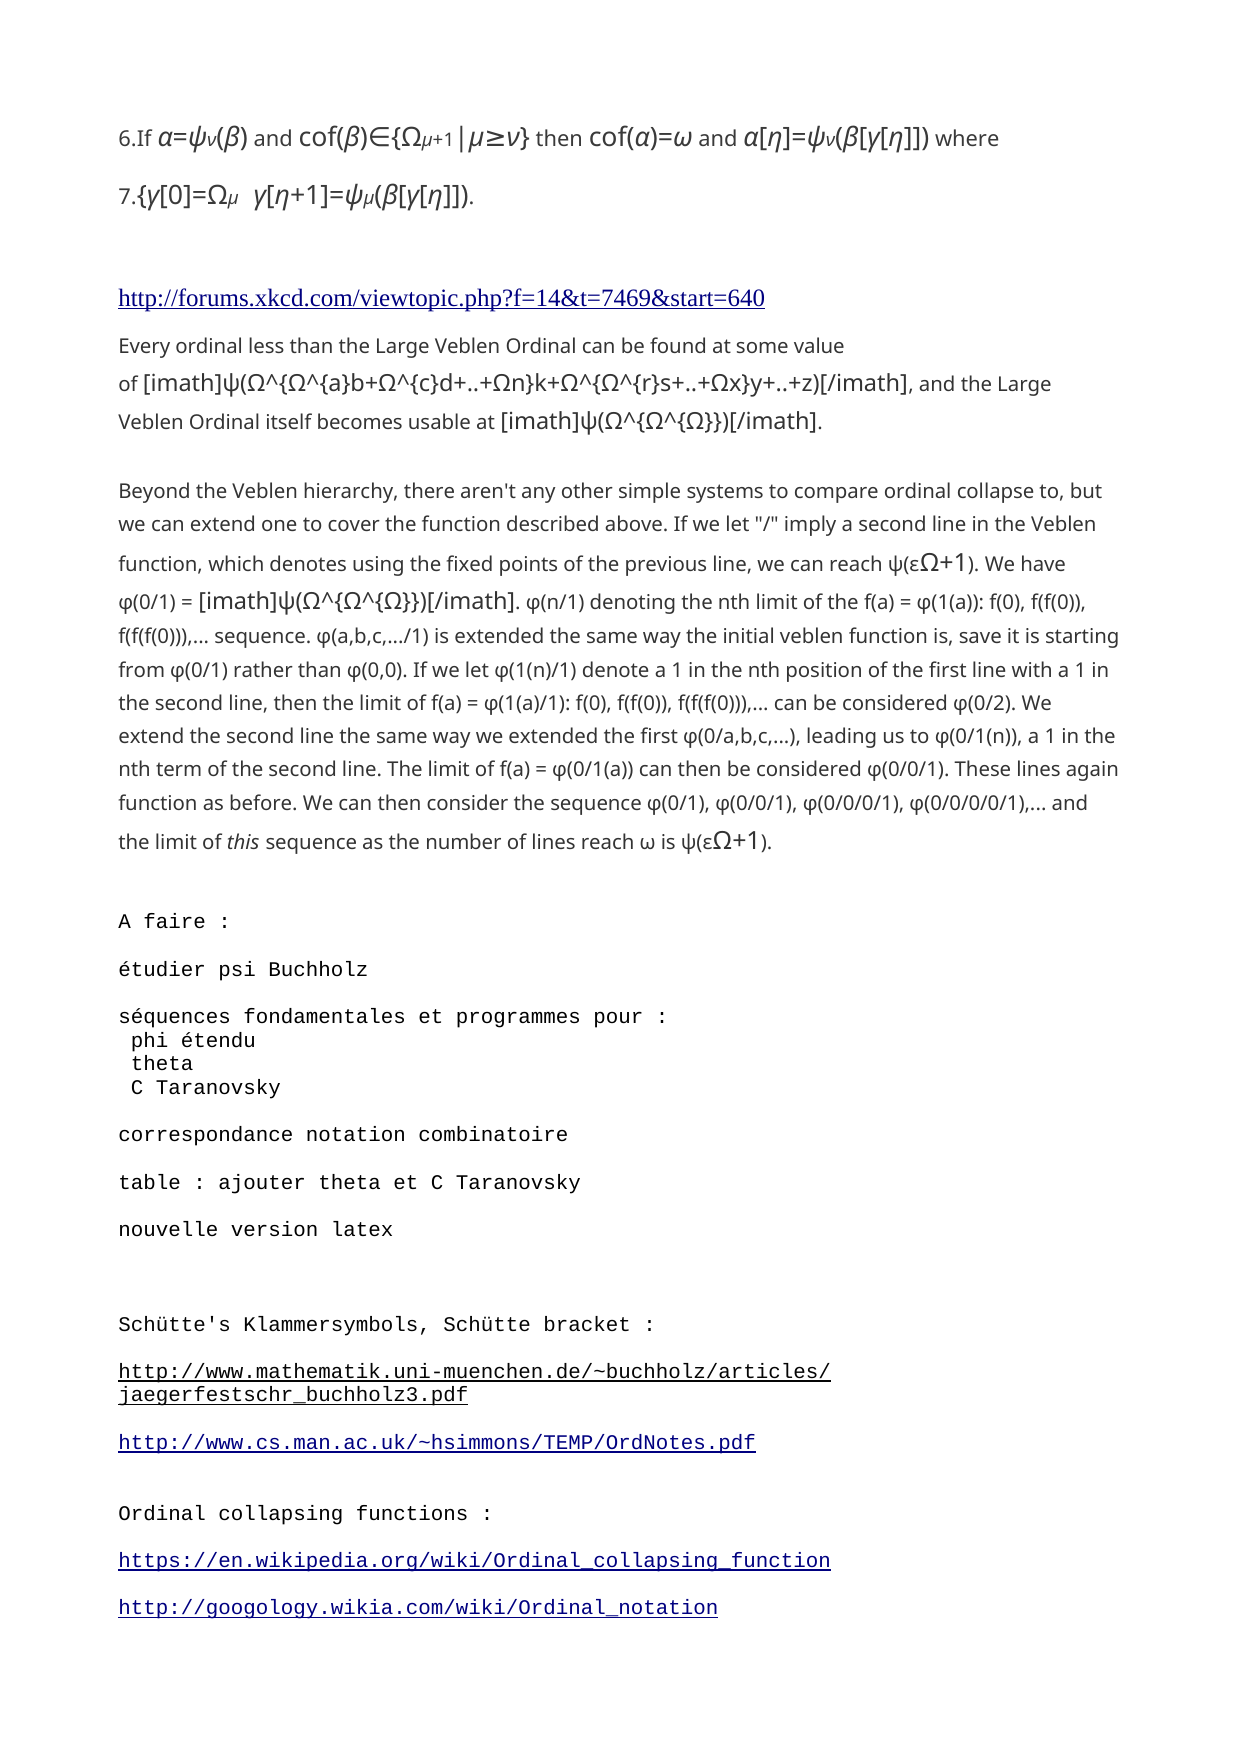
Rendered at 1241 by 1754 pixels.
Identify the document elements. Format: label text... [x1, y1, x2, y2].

text Schütte's Klammersymbols, Schütte bracket : [118, 1313, 1122, 1337]
text C Taranovsky [118, 1077, 1122, 1101]
text Every ordinal less than the Large Veblen Ordinal can be found at some value of [imath]ψ(Ω^{Ω^{a}b+Ω^{c}d+..+Ωn}k+Ω^{Ω^{r}s+..+Ωx}y+..+z)[/imath], and the Large Veblen Ordinal itself becomes usable at [imath]ψ(Ω^{Ω^{Ω}})[/imath]. Beyond the Veblen hierarchy, there aren't any other simple systems to compare ordinal collapse to, but we can extend one to cover the function described above. If we let "/" imply a second line in the Veblen function, which denotes using the fixed points of the previous line, we can reach ψ(εΩ+1). We have φ(0/1) = [imath]ψ(Ω^{Ω^{Ω}})[/imath]. φ(n/1) denoting the nth limit of the f(a) = φ(1(a)): f(0), f(f(0)), f(f(f(0))),... sequence. φ(a,b,c,.../1) is extended the same way the initial veblen function is, save it is starting from φ(0/1) rather than φ(0,0). If we let φ(1(n)/1) denote a 1 in the nth position of the first line with a 1 in the second line, then the limit of f(a) = φ(1(a)/1): f(0), f(f(0)), f(f(f(0))),... can be considered φ(0/2). We extend the second line the same way we extended the first φ(0/a,b,c,...), leading us to φ(0/1(n)), a 1 in the nth term of the second line. The limit of f(a) = φ(0/1(a)) can then be considered φ(0/0/1). These lines again function as before. We can then consider the sequence φ(0/1), φ(0/0/1), φ(0/0/0/1), φ(0/0/0/0/1),... and the limit of this sequence as the number of lines reach ω is ψ(εΩ+1). [118, 332, 1122, 891]
text A faire : [118, 912, 1122, 935]
text étudier psi Buchholz [118, 959, 1122, 982]
list {γ[0]=Ωμ γ[η+1]=ψμ(β[γ[η]]). [118, 176, 1122, 212]
text séquences fondamentales et programmes pour : [118, 1006, 1122, 1030]
text http://www.mathematik.uni-muenchen.de/~buchholz/articles/jaegerfestschr_buchholz3.pdf [118, 1361, 1122, 1408]
text Ordinal collapsing functions : [118, 1503, 1122, 1526]
text http://forums.xkcd.com/viewtopic.php?f=14&t=7469&start=640 [118, 283, 1122, 312]
text correspondance notation combinatoire [118, 1124, 1122, 1148]
text theta [118, 1053, 1122, 1077]
text table : ajouter theta et C Taranovsky [118, 1172, 1122, 1195]
text phi étendu [118, 1030, 1122, 1053]
list If α=ψν(β) and cof(β)∈{Ωμ+1|μ≥ν} then cof(α)=ω and α[η]=ψν(β[γ[η]]) where [118, 118, 1122, 154]
text https://en.wikipedia.org/wiki/Ordinal_collapsing_function [118, 1550, 1122, 1574]
text http://www.cs.man.ac.uk/~hsimmons/TEMP/OrdNotes.pdf [118, 1432, 1122, 1455]
text nouvelle version latex [118, 1219, 1122, 1243]
text http://googology.wikia.com/wiki/Ordinal_notation [118, 1597, 1122, 1621]
